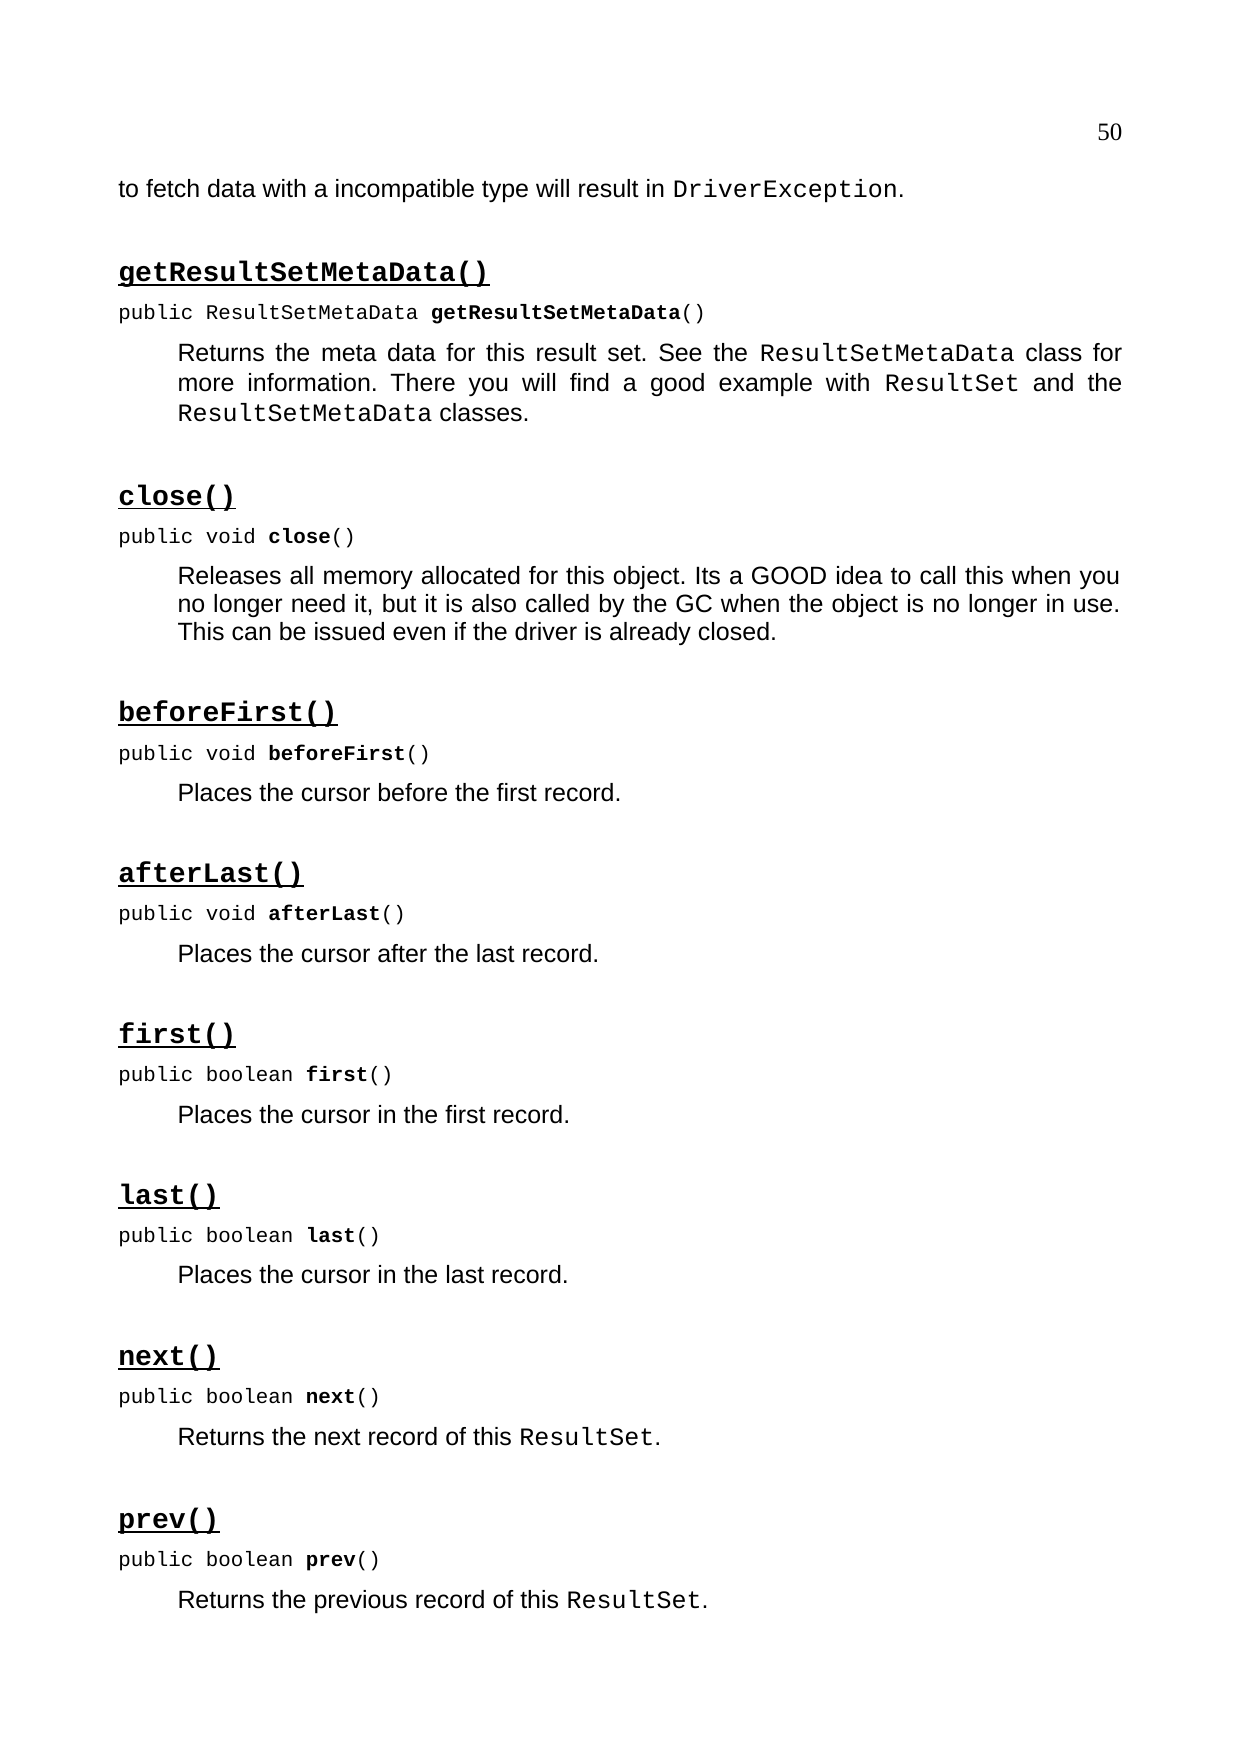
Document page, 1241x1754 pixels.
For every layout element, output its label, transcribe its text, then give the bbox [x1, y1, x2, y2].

subtitle last() [118, 1181, 1122, 1213]
subtitle afterLast() [118, 859, 1122, 891]
list Places the cursor in the first record. [177, 1100, 1122, 1128]
text public void afterLast() [118, 903, 1122, 927]
text public boolean prev() [118, 1549, 1122, 1573]
list Places the cursor before the first record. [177, 778, 1122, 806]
list Releases all memory allocated for this object. Its a GOOD idea to call this when you no longer need it, but it is also called by the GC when the object is no longer in use. This can be issued even if the driver is already closed. [177, 562, 1122, 646]
subtitle getResultSetMetaData() [118, 258, 1122, 290]
subtitle beforeFirst() [118, 698, 1122, 730]
subtitle close() [118, 481, 1122, 513]
text public void close() [118, 526, 1122, 549]
list Returns the next record of this ResultSet. [177, 1422, 1122, 1452]
list Returns the meta data for this result set. See the ResultSetMetaData class for more information. There you will find a good example with ResultSet and the ResultSetMetaData classes. [177, 338, 1122, 429]
list Returns the previous record of this ResultSet. [177, 1585, 1122, 1616]
list Places the cursor in the last record. [177, 1261, 1122, 1289]
list Places the cursor after the last record. [177, 939, 1122, 967]
text public ResultSetMetaData getResultSetMetaData() [118, 302, 1122, 326]
subtitle prev() [118, 1505, 1122, 1537]
text public boolean next() [118, 1386, 1122, 1410]
text public boolean first() [118, 1064, 1122, 1088]
text public void beforeFirst() [118, 742, 1122, 766]
text public boolean last() [118, 1225, 1122, 1249]
subtitle first() [118, 1020, 1122, 1052]
text to fetch data with a incompatible type will result in DriverException. [118, 175, 1122, 205]
subtitle next() [118, 1342, 1122, 1374]
